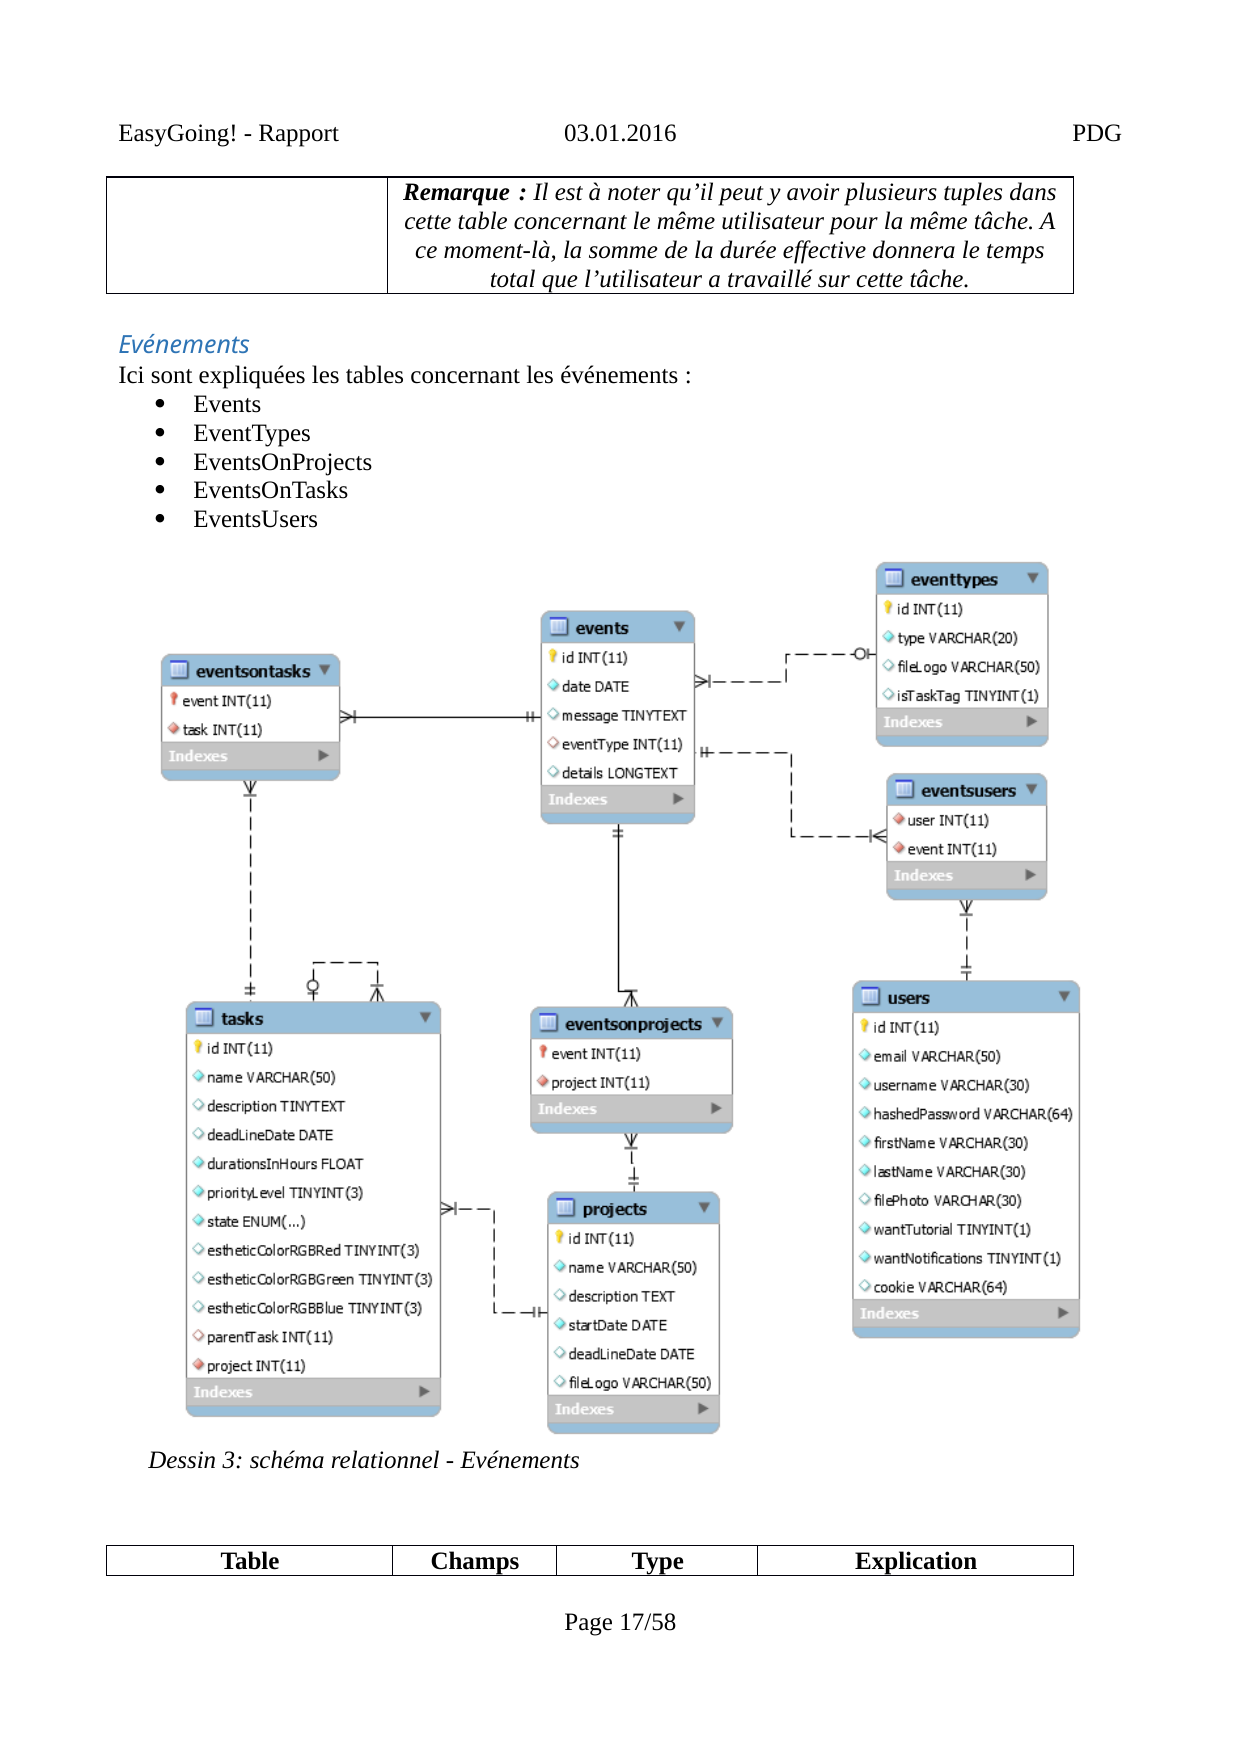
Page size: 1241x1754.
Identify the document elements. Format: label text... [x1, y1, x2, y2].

table_header Champs [393, 1546, 556, 1575]
table_header Table [107, 1546, 392, 1575]
table_cell Remarque : Il est à noter qu’il peut y avoir plusieurs tuples dans cette table concernant le même utilisateur pour la même tâche. A ce moment-là, la somme de la durée effective donnera le temps total que l’utilisateur a travaillé sur cette tâche. [388, 178, 1073, 292]
picture [148, 549, 1092, 1446]
table_cell [107, 178, 387, 292]
text Ici sont expliquées les tables concernant les événements : [118, 360, 1122, 389]
subtitle Evénements [118, 326, 1122, 360]
list EventsOnTasks [156, 475, 1122, 504]
list EventsOnProjects [156, 447, 1122, 475]
table_header Type [557, 1546, 757, 1575]
list Events [156, 389, 1122, 418]
table_header Explication [758, 1546, 1073, 1575]
list EventTypes [156, 418, 1122, 447]
text Dessin 3: schéma relationnel - Evénements [148, 1446, 1092, 1474]
list EventsUsers [156, 504, 1122, 533]
